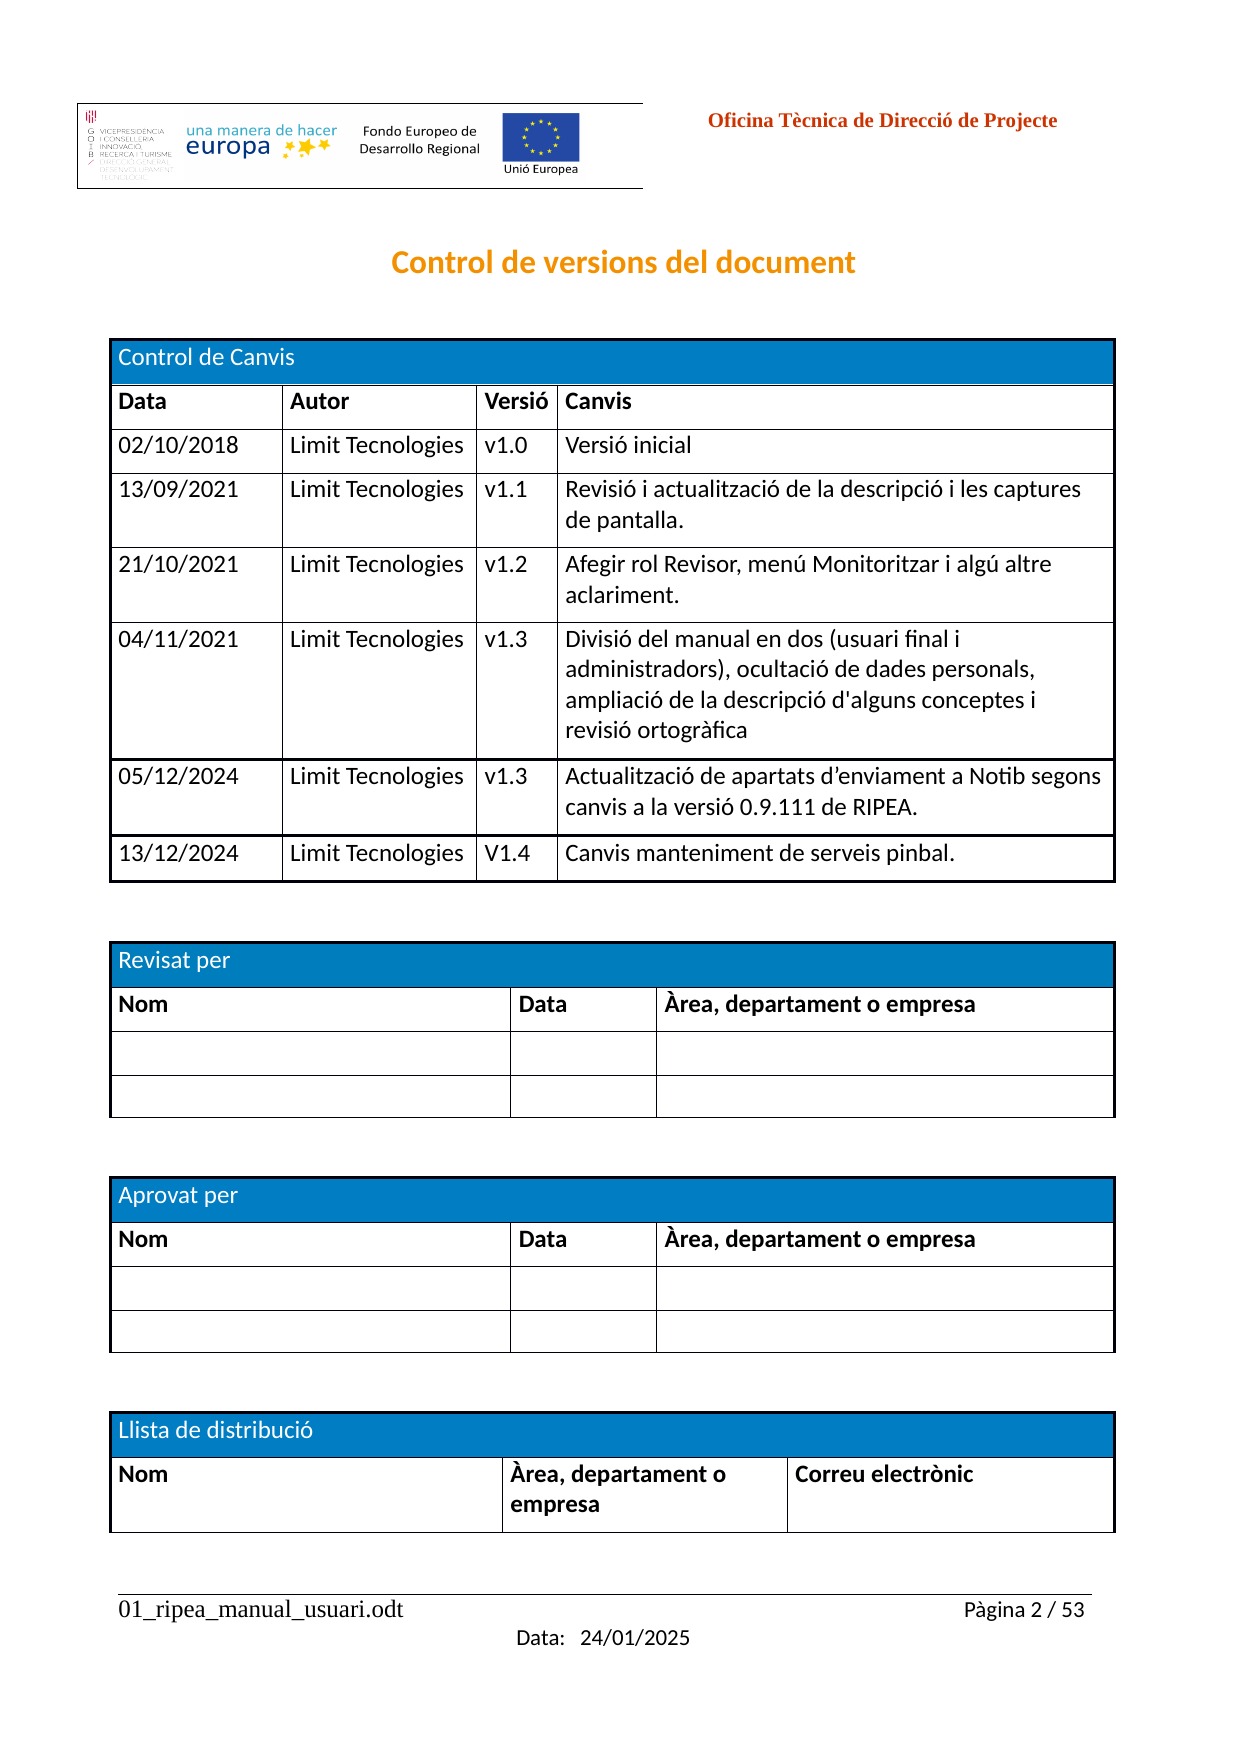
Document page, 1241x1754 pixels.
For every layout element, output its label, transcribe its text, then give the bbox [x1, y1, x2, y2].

table_header Llista de distribució [112, 1414, 1113, 1457]
table_cell 05/12/2024 [112, 761, 282, 834]
table_cell [657, 1267, 1113, 1310]
table_cell Versió inicial [558, 430, 1113, 473]
subtitle Control de versions del document [118, 241, 1122, 282]
table_cell [511, 1032, 656, 1075]
table_cell Canvis [558, 386, 1113, 428]
table_cell Data [511, 1223, 656, 1266]
picture [184, 108, 585, 182]
table_cell [511, 1267, 656, 1310]
table_cell Data [112, 386, 282, 428]
table_header Revisat per [112, 944, 1113, 987]
table_cell [112, 1032, 510, 1075]
table_cell 13/12/2024 [112, 837, 282, 880]
table_cell Actualització de apartats d’enviament a Notib segons canvis a la versió 0.9.111 de RIPEA. [558, 761, 1113, 834]
table_cell [511, 1311, 656, 1352]
table_cell Nom [112, 988, 510, 1031]
table_cell Data [511, 988, 656, 1031]
table_cell [657, 1311, 1113, 1352]
table_cell 02/10/2018 [112, 430, 282, 473]
table_cell Limit Tecnologies [283, 837, 476, 880]
table_cell Autor [283, 386, 476, 428]
table_cell 13/09/2021 [112, 474, 282, 547]
table_cell Limit Tecnologies [283, 761, 476, 834]
table_cell Correu electrònic [788, 1458, 1113, 1532]
table_cell [657, 1076, 1113, 1117]
table_cell v1.2 [477, 548, 557, 622]
table_cell Revisió i actualització de la descripció i les captures de pantalla. [558, 474, 1113, 547]
table_cell Limit Tecnologies [283, 430, 476, 473]
table_header Control de Canvis [112, 341, 1113, 384]
table_header Aprovat per [112, 1179, 1113, 1222]
table_cell Nom [112, 1458, 502, 1532]
table_cell Àrea, departament o empresa [503, 1458, 787, 1532]
table_cell 21/10/2021 [112, 548, 282, 622]
table_cell Versió [477, 386, 557, 428]
table_cell v1.3 [477, 761, 557, 834]
table_cell Divisió del manual en dos (usuari final i administradors), ocultació de dades personals, ampliació de la descripció d'alguns conceptes i revisió ortogràfica [558, 623, 1113, 757]
table_cell v1.3 [477, 623, 557, 757]
table_cell Limit Tecnologies [283, 474, 476, 547]
table_cell v1.1 [477, 474, 557, 547]
table_cell Canvis manteniment de serveis pinbal. [558, 837, 1113, 880]
table_cell [112, 1267, 510, 1310]
table_cell [511, 1076, 656, 1117]
table_cell Nom [112, 1223, 510, 1266]
table_cell Afegir rol Revisor, menú Monitoritzar i algú altre aclariment. [558, 548, 1113, 622]
table_cell Àrea, departament o empresa [657, 988, 1113, 1031]
table_cell [112, 1311, 510, 1352]
table_cell V1.4 [477, 837, 557, 880]
table_cell [657, 1032, 1113, 1075]
table_cell Àrea, departament o empresa [657, 1223, 1113, 1266]
table_cell Limit Tecnologies [283, 623, 476, 757]
picture [82, 108, 178, 182]
table_cell 04/11/2021 [112, 623, 282, 757]
table_cell v1.0 [477, 430, 557, 473]
table_cell [112, 1076, 510, 1117]
table_cell Limit Tecnologies [283, 548, 476, 622]
